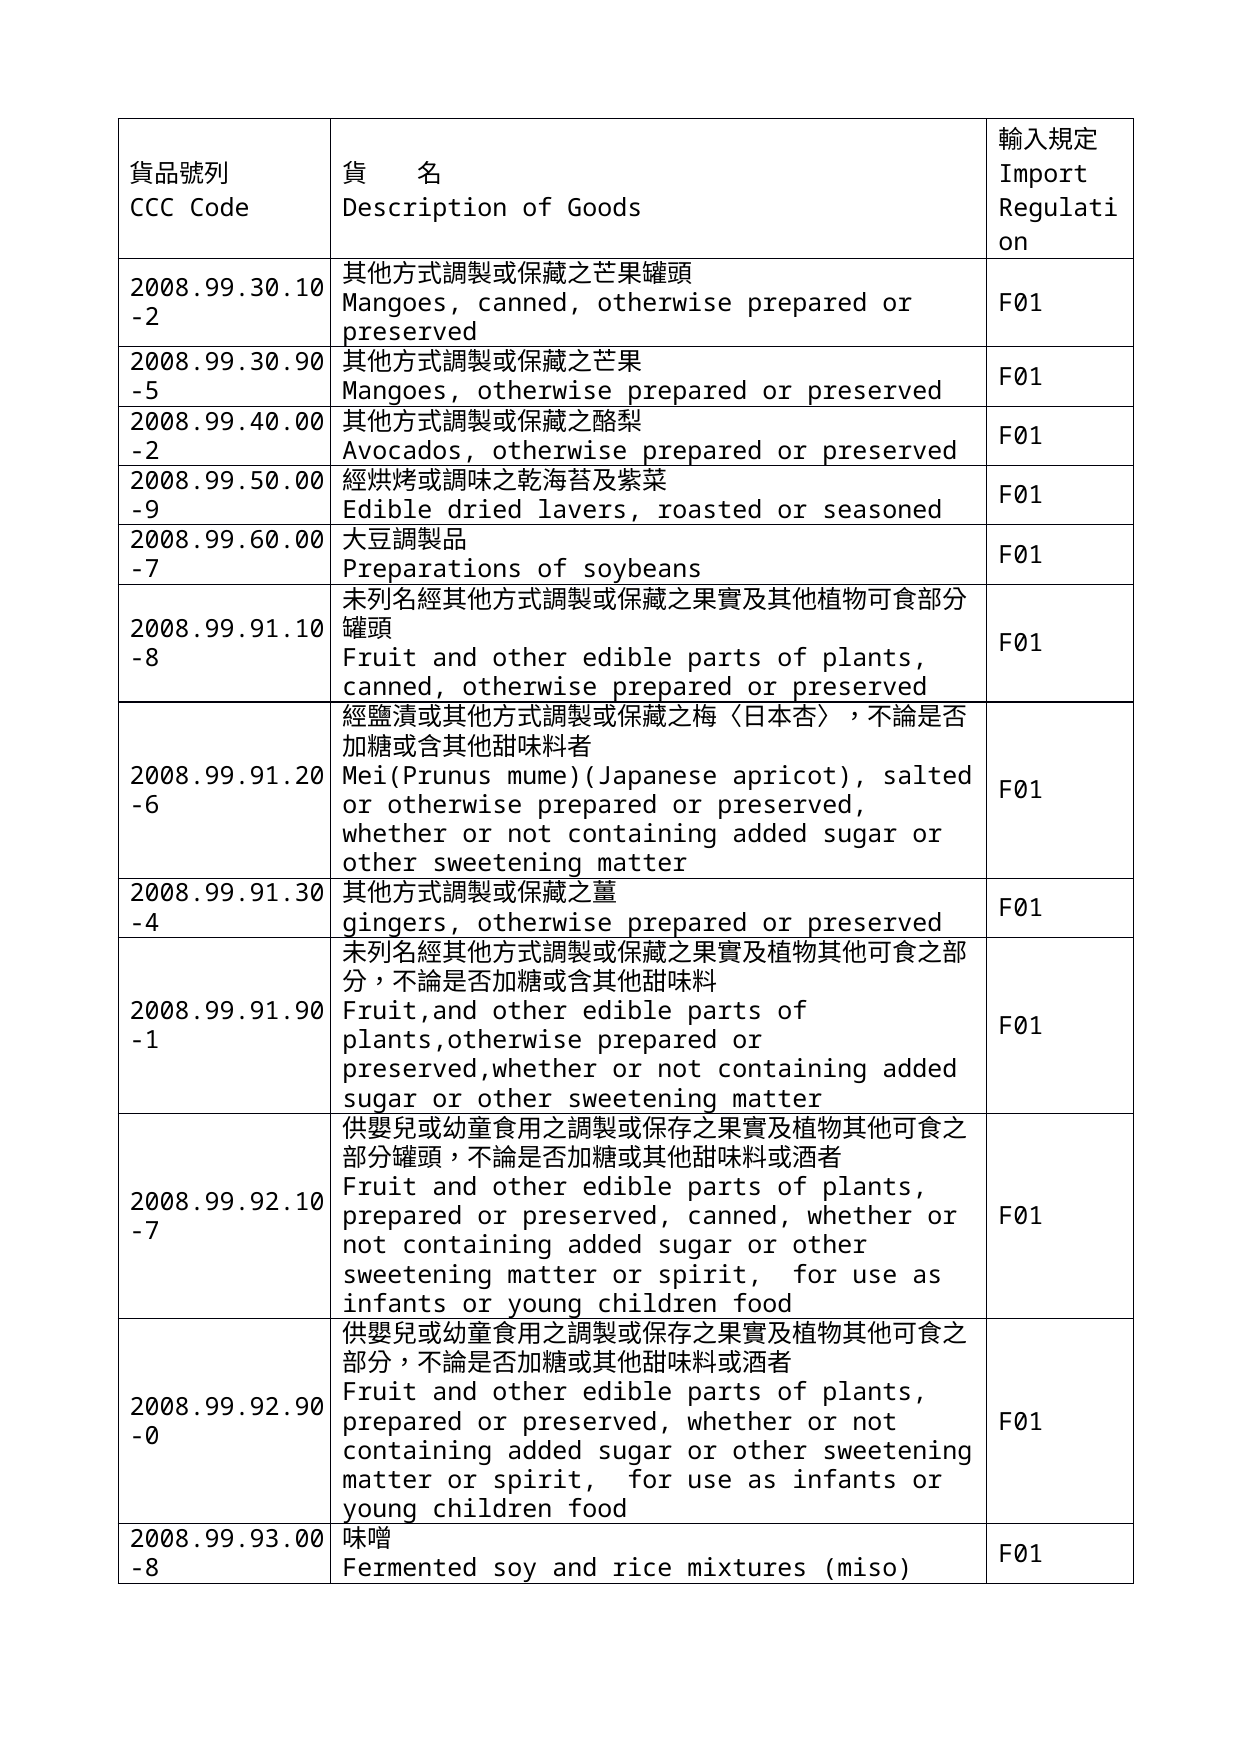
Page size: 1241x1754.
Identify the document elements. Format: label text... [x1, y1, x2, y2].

table_cell F01 [987, 938, 1133, 1113]
table_cell 2008.99.91.30-4 [119, 879, 330, 937]
table_cell 其他方式調製或保藏之酪梨 Avocados, otherwise prepared or preserved [331, 407, 986, 465]
table_cell F01 [987, 347, 1133, 406]
table_cell F01 [987, 585, 1133, 701]
table_cell 2008.99.91.90-1 [119, 938, 330, 1113]
table_cell F01 [987, 407, 1133, 465]
table_cell 2008.99.91.10-8 [119, 585, 330, 701]
table_cell F01 [987, 525, 1133, 584]
table_cell 未列名經其他方式調製或保藏之果實及植物其他可食之部分，不論是否加糖或含其他甜味料 Fruit,and other edible parts of plants,otherwise prepared or preserved,whether or not containing added sugar or other sweetening matter [331, 938, 986, 1113]
table_header 貨 名 Description of Goods [331, 119, 986, 258]
table_cell F01 [987, 1114, 1133, 1318]
table_cell F01 [987, 466, 1133, 524]
table_cell 2008.99.50.00-9 [119, 466, 330, 524]
table_cell 其他方式調製或保藏之芒果 Mangoes, otherwise prepared or preserved [331, 347, 986, 406]
table_cell 未列名經其他方式調製或保藏之果實及其他植物可食部分罐頭 Fruit and other edible parts of plants, canned, otherwise prepared or preserved [331, 585, 986, 701]
table_cell 2008.99.92.10-7 [119, 1114, 330, 1318]
table_cell F01 [987, 703, 1133, 877]
table_cell F01 [987, 1524, 1133, 1583]
table_cell F01 [987, 259, 1133, 346]
table_cell 2008.99.40.00-2 [119, 407, 330, 465]
table_cell 2008.99.30.10-2 [119, 259, 330, 346]
table_cell 2008.99.93.00-8 [119, 1524, 330, 1583]
table_cell 大豆調製品 Preparations of soybeans [331, 525, 986, 584]
table_cell 2008.99.91.20-6 [119, 703, 330, 877]
table_cell F01 [987, 1319, 1133, 1523]
table_cell F01 [987, 879, 1133, 937]
table_cell 供嬰兒或幼童食用之調製或保存之果實及植物其他可食之部分罐頭，不論是否加糖或其他甜味料或酒者 Fruit and other edible parts of plants, prepared or preserved, canned, whether or not containing added sugar or other sweetening matter or spirit, for use as infants or young children food [331, 1114, 986, 1318]
table_cell 2008.99.60.00-7 [119, 525, 330, 584]
table_cell 經烘烤或調味之乾海苔及紫菜 Edible dried lavers, roasted or seasoned [331, 466, 986, 524]
table_cell 供嬰兒或幼童食用之調製或保存之果實及植物其他可食之部分，不論是否加糖或其他甜味料或酒者 Fruit and other edible parts of plants, prepared or preserved, whether or not containing added sugar or other sweetening matter or spirit, for use as infants or young children food [331, 1319, 986, 1523]
table_cell 2008.99.30.90-5 [119, 347, 330, 406]
table_cell 2008.99.92.90-0 [119, 1319, 330, 1523]
table_header 貨品號列 CCC Code [119, 119, 330, 258]
table_cell 經鹽漬或其他方式調製或保藏之梅〈日本杏〉，不論是否加糖或含其他甜味料者 Mei(Prunus mume)(Japanese apricot), salted or otherwise prepared or preserved, whether or not containing added sugar or other sweetening matter [331, 703, 986, 877]
table_header 輸入規定 Import Regulation [987, 119, 1133, 258]
table_cell 其他方式調製或保藏之薑 gingers, otherwise prepared or preserved [331, 879, 986, 937]
table_cell 味噌 Fermented soy and rice mixtures (miso) [331, 1524, 986, 1583]
table_cell 其他方式調製或保藏之芒果罐頭 Mangoes, canned, otherwise prepared or preserved [331, 259, 986, 346]
